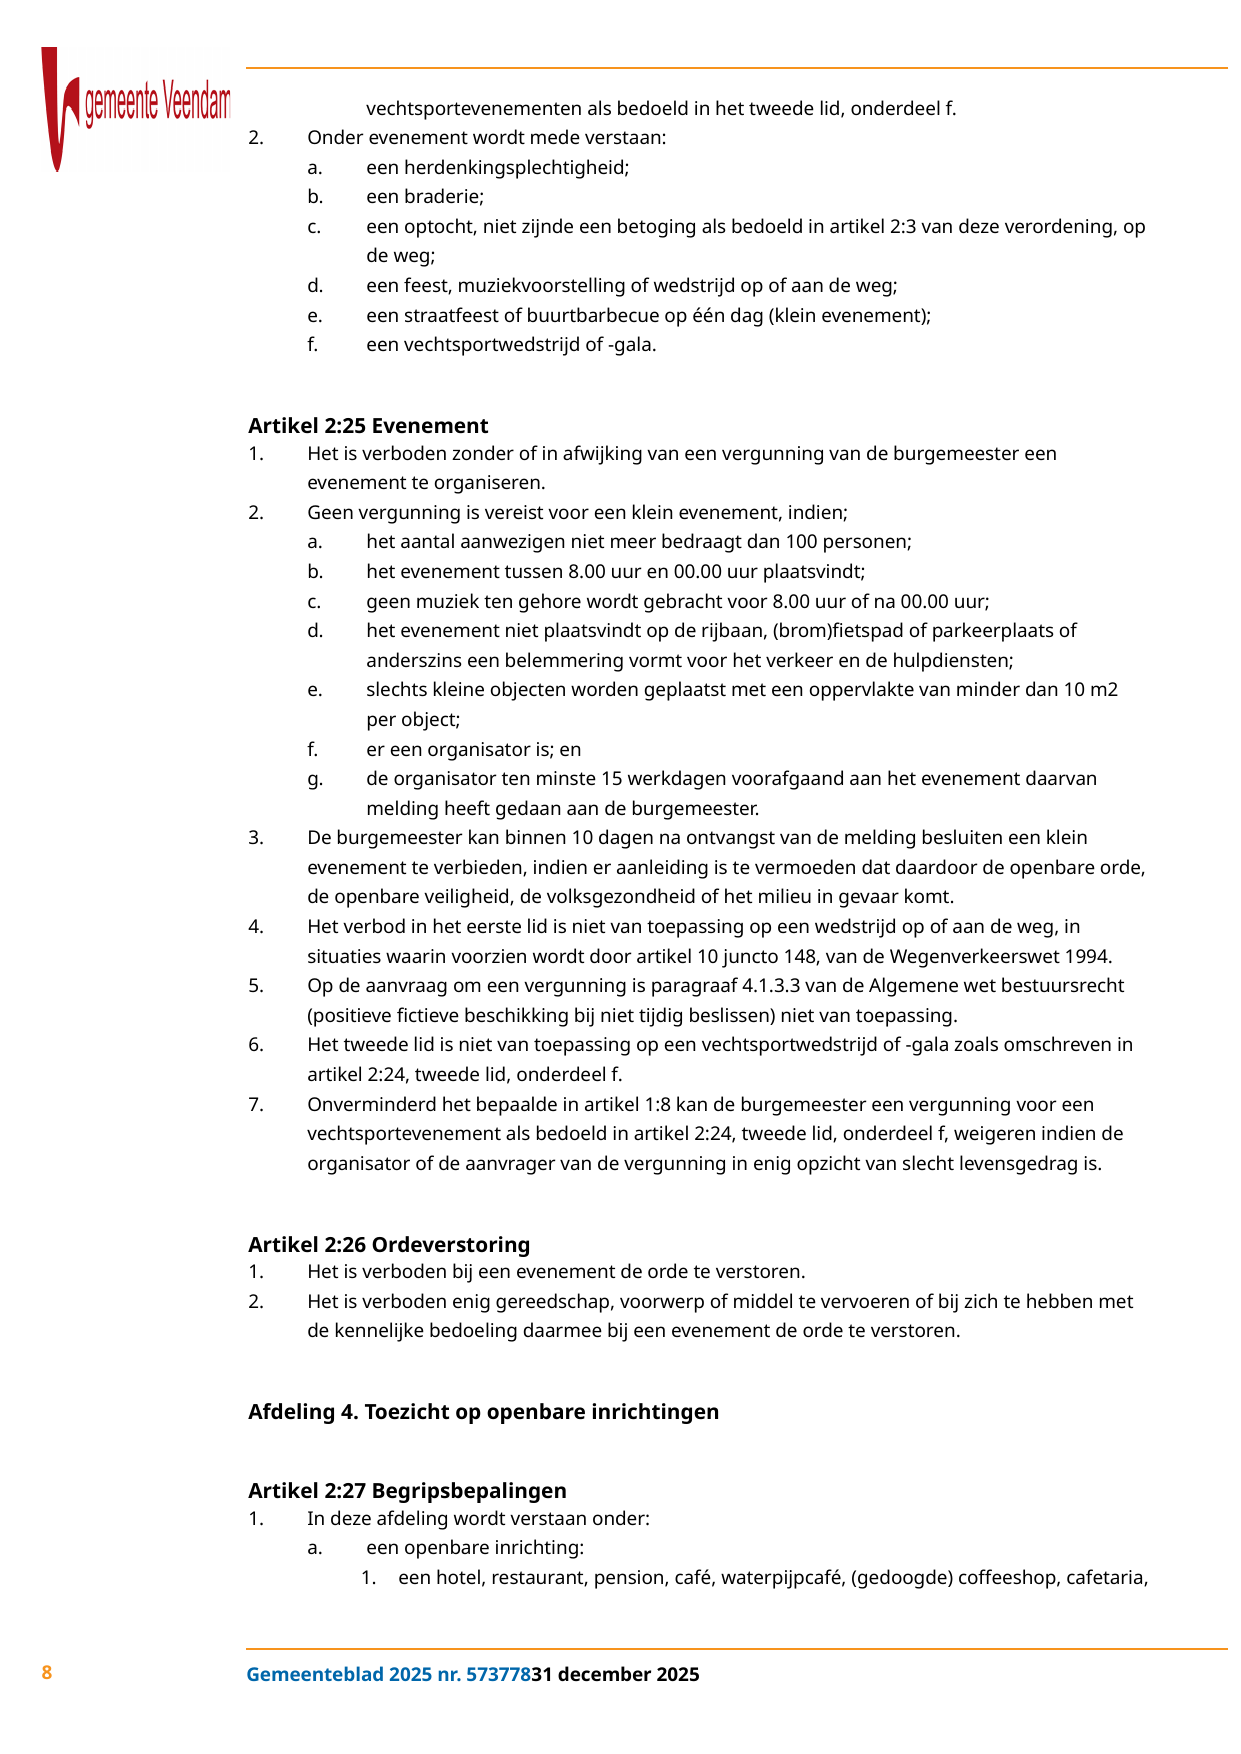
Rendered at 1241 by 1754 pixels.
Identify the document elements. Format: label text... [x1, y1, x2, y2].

list In deze afdeling wordt verstaan onder: [248, 1505, 1152, 1531]
list Het is verboden bij een evenement de orde te verstoren. [248, 1258, 1152, 1284]
list er een organisator is; en [307, 736, 1152, 761]
list het evenement niet plaatsvindt op de rijbaan, (brom)fietspad of parkeerplaats of anderszins een belemmering vormt voor het verkeer en de hulpdiensten; [307, 617, 1152, 673]
list Het verbod in het eerste lid is niet van toepassing op een wedstrijd op of aan de weg, in situaties waarin voorzien wordt door artikel 10 juncto 148, van de Wegenverkeerswet 1994. [248, 913, 1152, 968]
text Artikel 2:25 Evenement [248, 411, 1152, 440]
list een openbare inrichting: [307, 1534, 1152, 1560]
list Het is verboden zonder of in afwijking van een vergunning van de burgemeester een evenement te organiseren. [248, 440, 1152, 495]
list Het tweede lid is niet van toepassing op een vechtsportwedstrijd of -gala zoals omschreven in artikel 2:24, tweede lid, onderdeel f. [248, 1032, 1152, 1087]
list de organisator ten minste 15 werkdagen voorafgaand aan het evenement daarvan melding heeft gedaan aan de burgemeester. [307, 765, 1152, 821]
list De burgemeester kan binnen 10 dagen na ontvangst van de melding besluiten een klein evenement te verbieden, indien er aanleiding is te vermoeden dat daardoor de openbare orde, de openbare veiligheid, de volksgezondheid of het milieu in gevaar komt. [248, 824, 1152, 909]
list een herdenkingsplechtigheid; [307, 154, 1152, 180]
text Artikel 2:26 Ordeverstoring [248, 1230, 1152, 1258]
text Afdeling 4. Toezicht op openbare inrichtingen [248, 1397, 1152, 1426]
list Op de aanvraag om een vergunning is paragraaf 4.1.3.3 van de Algemene wet bestuursrecht (positieve fictieve beschikking bij niet tijdig beslissen) niet van toepassing. [248, 972, 1152, 1028]
list een braderie; [307, 183, 1152, 209]
list het evenement tussen 8.00 uur en 00.00 uur plaatsvindt; [307, 558, 1152, 584]
list Onverminderd het bepaalde in artikel 1:8 kan de burgemeester een vergunning voor een vechtsportevenement als bedoeld in artikel 2:24, tweede lid, onderdeel f, weigeren indien de organisator of de aanvrager van de vergunning in enig opzicht van slecht levensgedrag is. [248, 1091, 1152, 1176]
list een optocht, niet zijnde een betoging als bedoeld in artikel 2:3 van deze verordening, op de weg; [307, 213, 1152, 268]
list Het is verboden enig gereedschap, voorwerp of middel te vervoeren of bij zich te hebben met de kennelijke bedoeling daarmee bij een evenement de orde te verstoren. [248, 1288, 1152, 1343]
list een hotel, restaurant, pension, café, waterpijpcafé, (gedoogde) coffeeshop, cafetaria, [361, 1564, 1152, 1590]
list het aantal aanwezigen niet meer bedraagt dan 100 personen; [307, 529, 1152, 554]
list een feest, muziekvoorstelling of wedstrijd op of aan de weg; [307, 272, 1152, 298]
list geen muziek ten gehore wordt gebracht voor 8.00 uur of na 00.00 uur; [307, 588, 1152, 613]
list vechtsportevenementen als bedoeld in het tweede lid, onderdeel f. [307, 95, 1152, 121]
list Onder evenement wordt mede verstaan: [248, 124, 1152, 150]
list slechts kleine objecten worden geplaatst met een oppervlakte van minder dan 10 m2 per object; [307, 677, 1152, 732]
list een vechtsportwedstrijd of -gala. [307, 331, 1152, 357]
list een straatfeest of buurtbarbecue op één dag (klein evenement); [307, 302, 1152, 328]
text Artikel 2:27 Begripsbepalingen [248, 1476, 1152, 1505]
list Geen vergunning is vereist voor een klein evenement, indien; [248, 499, 1152, 525]
picture [41, 47, 231, 172]
